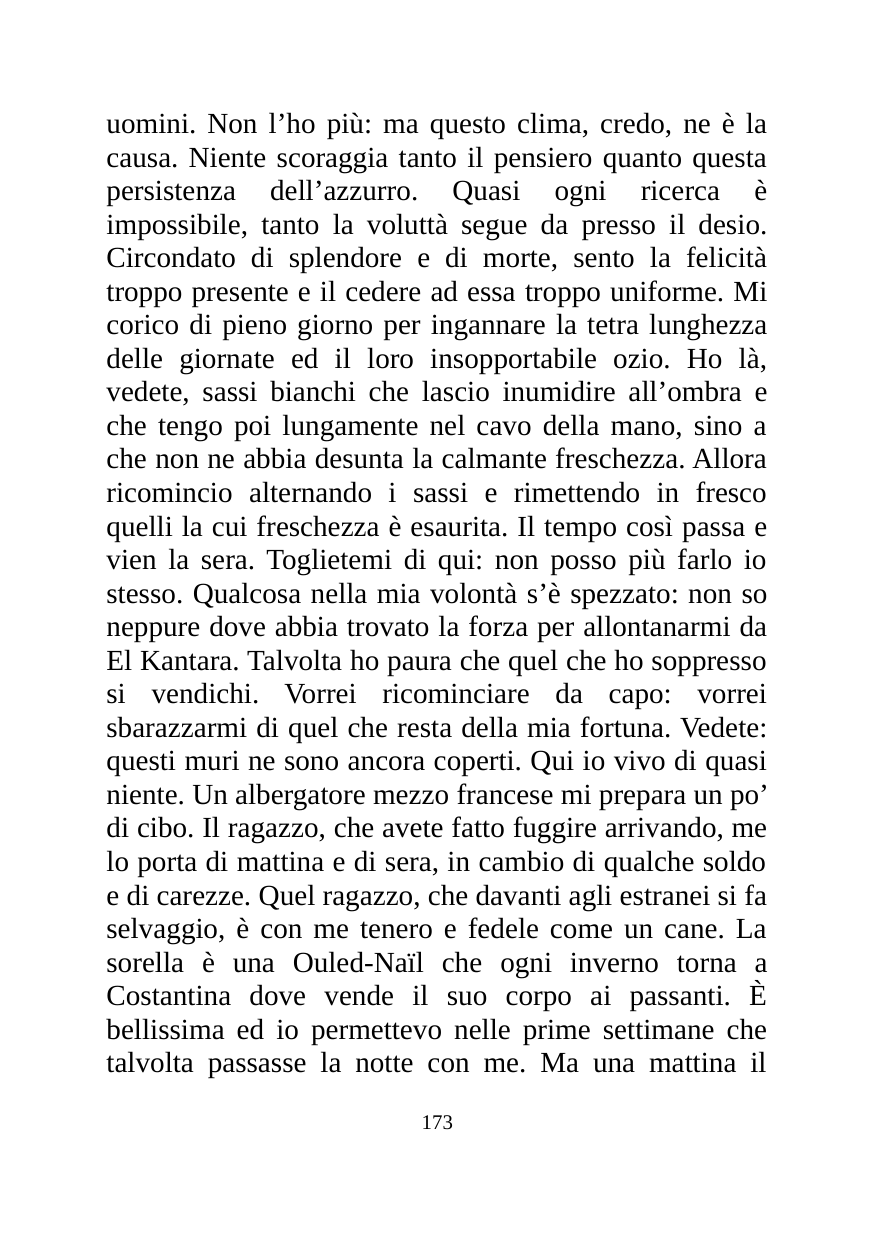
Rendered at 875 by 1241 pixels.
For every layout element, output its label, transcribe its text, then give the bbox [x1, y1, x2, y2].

text uomini. Non l’ho più: ma questo clima, credo, ne è la causa. Niente scoraggia tanto il pensiero quanto questa persistenza dell’azzurro. Quasi ogni ricerca è impossibile, tanto la voluttà segue da presso il desio. Circondato di splendore e di morte, sento la felicità troppo presente e il cedere ad essa troppo uniforme. Mi corico di pieno giorno per ingannare la tetra lunghezza delle giornate ed il loro insopportabile ozio. Ho là, vedete, sassi bianchi che lascio inumidire all’ombra e che tengo poi lungamente nel cavo della mano, sino a che non ne abbia desunta la calmante freschezza. Allora ricomincio alternando i sassi e rimettendo in fresco quelli la cui freschezza è esaurita. Il tempo così passa e vien la sera. Toglietemi di qui: non posso più farlo io stesso. Qualcosa nella mia volontà s’è spezzato: non so neppure dove abbia trovato la forza per allontanarmi da El Kantara. Talvolta ho paura che quel che ho soppresso si vendichi. Vorrei ricominciare da capo: vorrei sbarazzarmi di quel che resta della mia fortuna. Vedete: questi muri ne sono ancora coperti. Qui io vivo di quasi niente. Un albergatore mezzo francese mi prepara un po’ di cibo. Il ragazzo, che avete fatto fuggire arrivando, me lo porta di mattina e di sera, in cambio di qualche soldo e di carezze. Quel ragazzo, che davanti agli estranei si fa selvaggio, è con me tenero e fedele come un cane. La sorella è una Ouled-Naïl che ogni inverno torna a Costantina dove vende il suo corpo ai passanti. È bellissima ed io permettevo nelle prime settimane che talvolta passasse la notte con me. Ma una mattina il [106, 106, 768, 1079]
